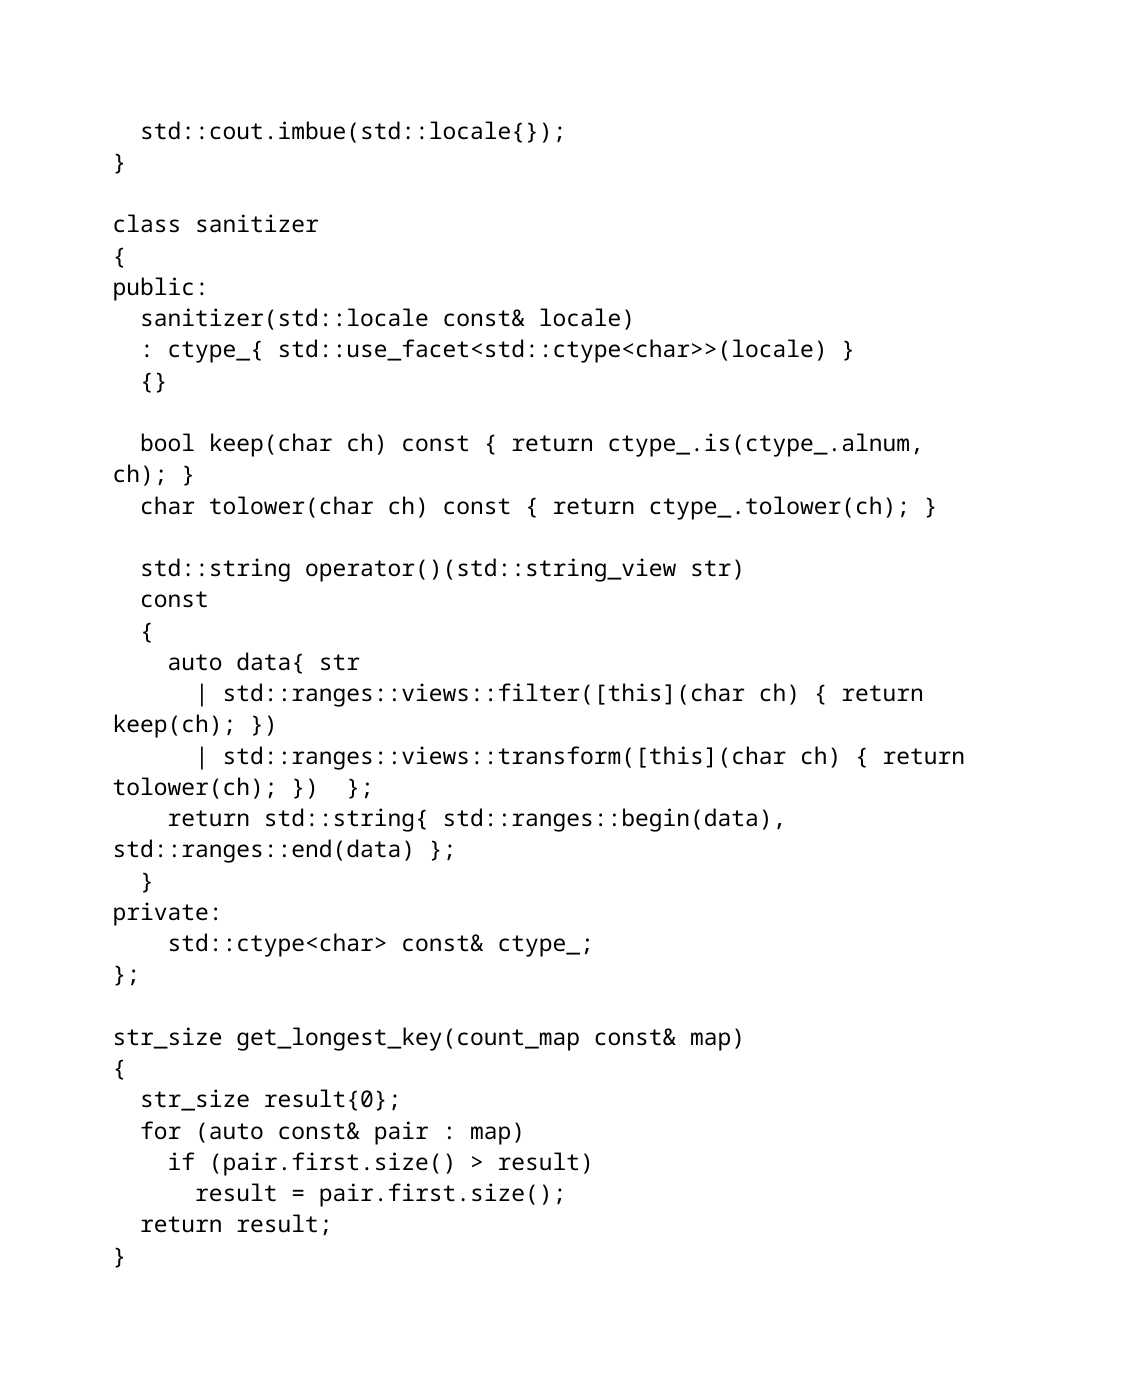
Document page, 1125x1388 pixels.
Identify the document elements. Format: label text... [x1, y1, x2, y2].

text private: [112, 896, 1012, 927]
text {} [112, 365, 1012, 396]
text str_size result{0}; [112, 1083, 1012, 1115]
text std::string operator()(std::string_view str) [112, 552, 1012, 583]
text return result; [112, 1208, 1012, 1240]
text if (pair.first.size() > result) [112, 1146, 1012, 1177]
text auto data{ str [112, 646, 1012, 677]
text }; [112, 958, 1012, 990]
text return std::string{ std::ranges::begin(data), std::ranges::end(data) }; [112, 802, 1012, 865]
text bool keep(char ch) const { return ctype_.is(ctype_.alnum, ch); } [112, 427, 1012, 490]
text | std::ranges::views::transform([this](char ch) { return tolower(ch); }) }; [112, 740, 1012, 802]
text } [112, 1240, 1012, 1271]
text char tolower(char ch) const { return ctype_.tolower(ch); } [112, 490, 1012, 521]
text } [112, 865, 1012, 896]
text result = pair.first.size(); [112, 1177, 1012, 1208]
text std::cout.imbue(std::locale{}); [112, 115, 1012, 146]
text sanitizer(std::locale const& locale) [112, 302, 1012, 333]
text { [112, 1052, 1012, 1083]
text std::ctype<char> const& ctype_; [112, 927, 1012, 958]
text } [112, 146, 1012, 177]
text str_size get_longest_key(count_map const& map) [112, 1021, 1012, 1052]
text class sanitizer [112, 208, 1012, 240]
text public: [112, 271, 1012, 302]
text const [112, 583, 1012, 615]
text { [112, 240, 1012, 271]
text : ctype_{ std::use_facet<std::ctype<char>>(locale) } [112, 333, 1012, 365]
text for (auto const& pair : map) [112, 1115, 1012, 1146]
text | std::ranges::views::filter([this](char ch) { return keep(ch); }) [112, 677, 1012, 740]
text { [112, 615, 1012, 646]
